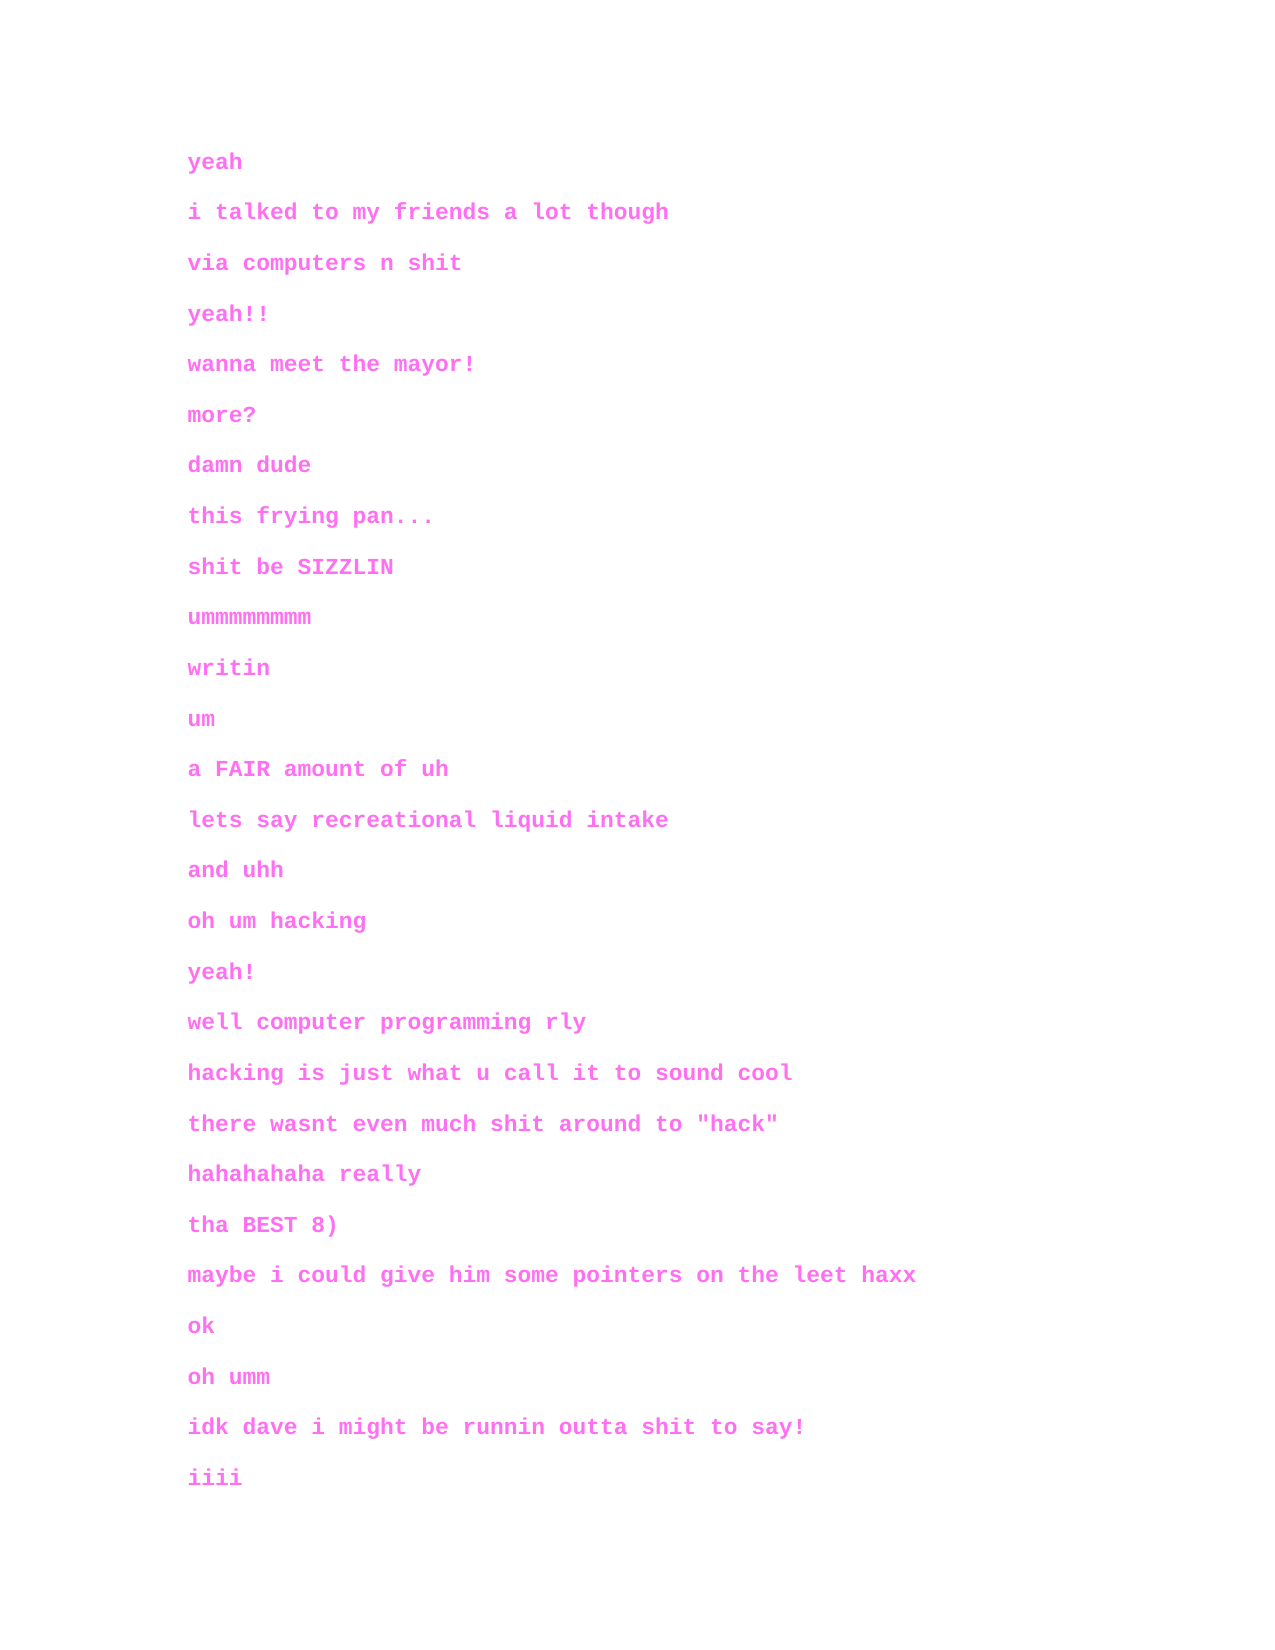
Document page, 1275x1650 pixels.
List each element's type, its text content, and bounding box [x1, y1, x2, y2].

text this frying pan... [187, 504, 1087, 530]
text shit be SIZZLIN [187, 555, 1087, 581]
text idk dave i might be runnin outta shit to say! [187, 1416, 1087, 1442]
text ok [187, 1314, 1087, 1340]
text damn dude [187, 454, 1087, 480]
text yeah!! [187, 302, 1087, 328]
text a FAIR amount of uh [187, 757, 1087, 783]
text hacking is just what u call it to sound cool [187, 1061, 1087, 1087]
text via computers n shit [187, 251, 1087, 277]
text yeah! [187, 960, 1087, 986]
text writin [187, 656, 1087, 682]
text iiii [187, 1466, 1087, 1492]
text lets say recreational liquid intake [187, 808, 1087, 834]
text yeah [187, 150, 1087, 176]
text well computer programming rly [187, 1011, 1087, 1037]
text i talked to my friends a lot though [187, 201, 1087, 227]
text oh um hacking [187, 909, 1087, 935]
text and uhh [187, 859, 1087, 885]
text maybe i could give him some pointers on the leet haxx [187, 1264, 1087, 1290]
text more? [187, 403, 1087, 429]
text tha BEST 8) [187, 1213, 1087, 1239]
text ummmmmmmm [187, 606, 1087, 632]
text um [187, 707, 1087, 733]
text oh umm [187, 1365, 1087, 1391]
text wanna meet the mayor! [187, 352, 1087, 378]
text there wasnt even much shit around to "hack" [187, 1112, 1087, 1138]
text hahahahaha really [187, 1162, 1087, 1188]
